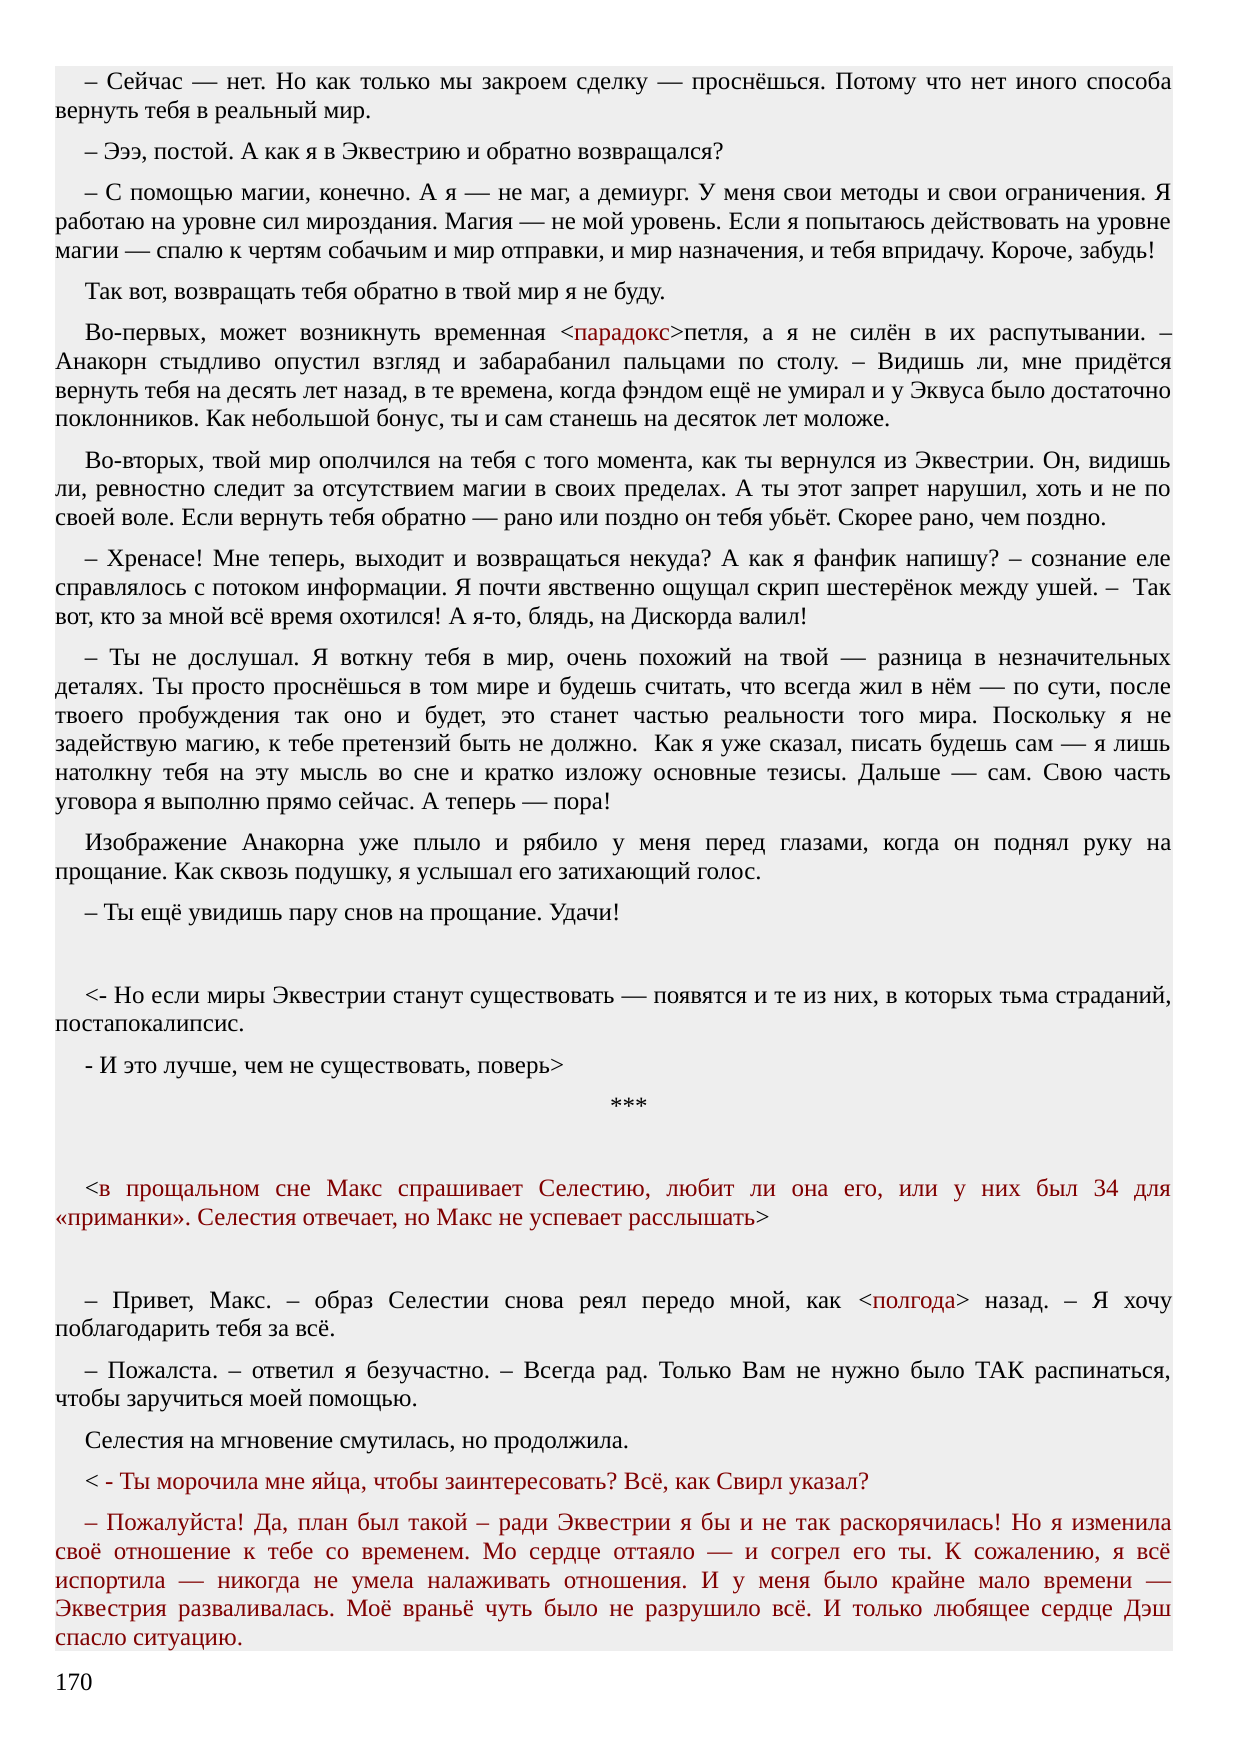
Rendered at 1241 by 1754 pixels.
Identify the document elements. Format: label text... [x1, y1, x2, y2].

text – Ты не дослушал. Я воткну тебя в мир, очень похожий на твой — разница в незначительных деталях. Ты просто проснёшься в том мире и будешь считать, что всегда жил в нём — по сути, после твоего пробуждения так оно и будет, это станет частью реальности того мира. Поскольку я не задействую магию, к тебе претензий быть не должно. Как я уже сказал, писать будешь сам — я лишь натолкну тебя на эту мысль во сне и кратко изложу основные тезисы. Дальше — сам. Свою часть уговора я выполню прямо сейчас. А теперь — пора! [55, 642, 1173, 815]
text Селестия на мгновение смутилась, но продолжила. [55, 1425, 1173, 1453]
text – Хренасе! Мне теперь, выходит и возвращаться некуда? А как я фанфик напишу? – сознание еле справлялось с потоком информации. Я почти явственно ощущал скрип шестерёнок между ушей. – Так вот, кто за мной всё время охотился! А я-то, блядь, на Дискорда валил! [55, 543, 1173, 630]
text – Ты ещё увидишь пару снов на прощание. Удачи! [55, 897, 1173, 926]
text – Пожалста. – ответил я безучастно. – Всегда рад. Только Вам не нужно было ТАК распинаться, чтобы заручиться моей помощью. [55, 1355, 1173, 1412]
text < - Ты морочила мне яйца, чтобы заинтересовать? Всё, как Свирл указал? [55, 1466, 1173, 1495]
text – Сейчас — нет. Но как только мы закроем сделку — проснёшься. Потому что нет иного способа вернуть тебя в реальный мир. [55, 66, 1173, 123]
text *** [55, 1091, 1173, 1120]
text – Привет, Макс. – образ Селестии снова реял передо мной, как <полгода> назад. – Я хочу поблагодарить тебя за всё. [55, 1285, 1173, 1342]
text Так вот, возвращать тебя обратно в твой мир я не буду. [55, 276, 1173, 305]
text – Эээ, постой. А как я в Эквестрию и обратно возвращался? [55, 136, 1173, 165]
text <в прощальном сне Макс спрашивает Селестию, любит ли она его, или у них был 34 для «приманки». Селестия отвечает, но Макс не успевает расслышать> [55, 1173, 1173, 1231]
text Во-вторых, твой мир ополчился на тебя с того момента, как ты вернулся из Эквестрии. Он, видишь ли, ревностно следит за отсутствием магии в своих пределах. А ты этот запрет нарушил, хоть и не по своей воле. Если вернуть тебя обратно — рано или поздно он тебя убьёт. Скорее рано, чем поздно. [55, 445, 1173, 531]
text – С помощью магии, конечно. А я — не маг, а демиург. У меня свои методы и свои ограничения. Я работаю на уровне сил мироздания. Магия — не мой уровень. Если я попытаюсь действовать на уровне магии — спалю к чертям собачьим и мир отправки, и мир назначения, и тебя впридачу. Короче, забудь! [55, 177, 1173, 263]
text <- Но если миры Эквестрии станут существовать — появятся и те из них, в которых тьма страданий, постапокалипсис. [55, 980, 1173, 1037]
text – Пожалуйста! Да, план был такой – ради Эквестрии я бы и не так раскорячилась! Но я изменила своё отношение к тебе со временем. Мо сердце оттаяло — и согрел его ты. К сожалению, я всё испортила — никогда не умела налаживать отношения. И у меня было крайне мало времени — Эквестрия разваливалась. Моё враньё чуть было не разрушило всё. И только любящее сердце Дэш спасло ситуацию. [55, 1507, 1173, 1651]
text - И это лучше, чем не существовать, поверь> [55, 1050, 1173, 1078]
text Изображение Анакорна уже плыло и рябило у меня перед глазами, когда он поднял руку на прощание. Как сквозь подушку, я услышал его затихающий голос. [55, 827, 1173, 885]
text Во-первых, может возникнуть временная <парадокс>петля, а я не силён в их распутывании. – Анакорн стыдливо опустил взгляд и забарабанил пальцами по столу. – Видишь ли, мне придётся вернуть тебя на десять лет назад, в те времена, когда фэндом ещё не умирал и у Эквуса было достаточно поклонников. Как небольшой бонус, ты и сам станешь на десяток лет моложе. [55, 317, 1173, 432]
